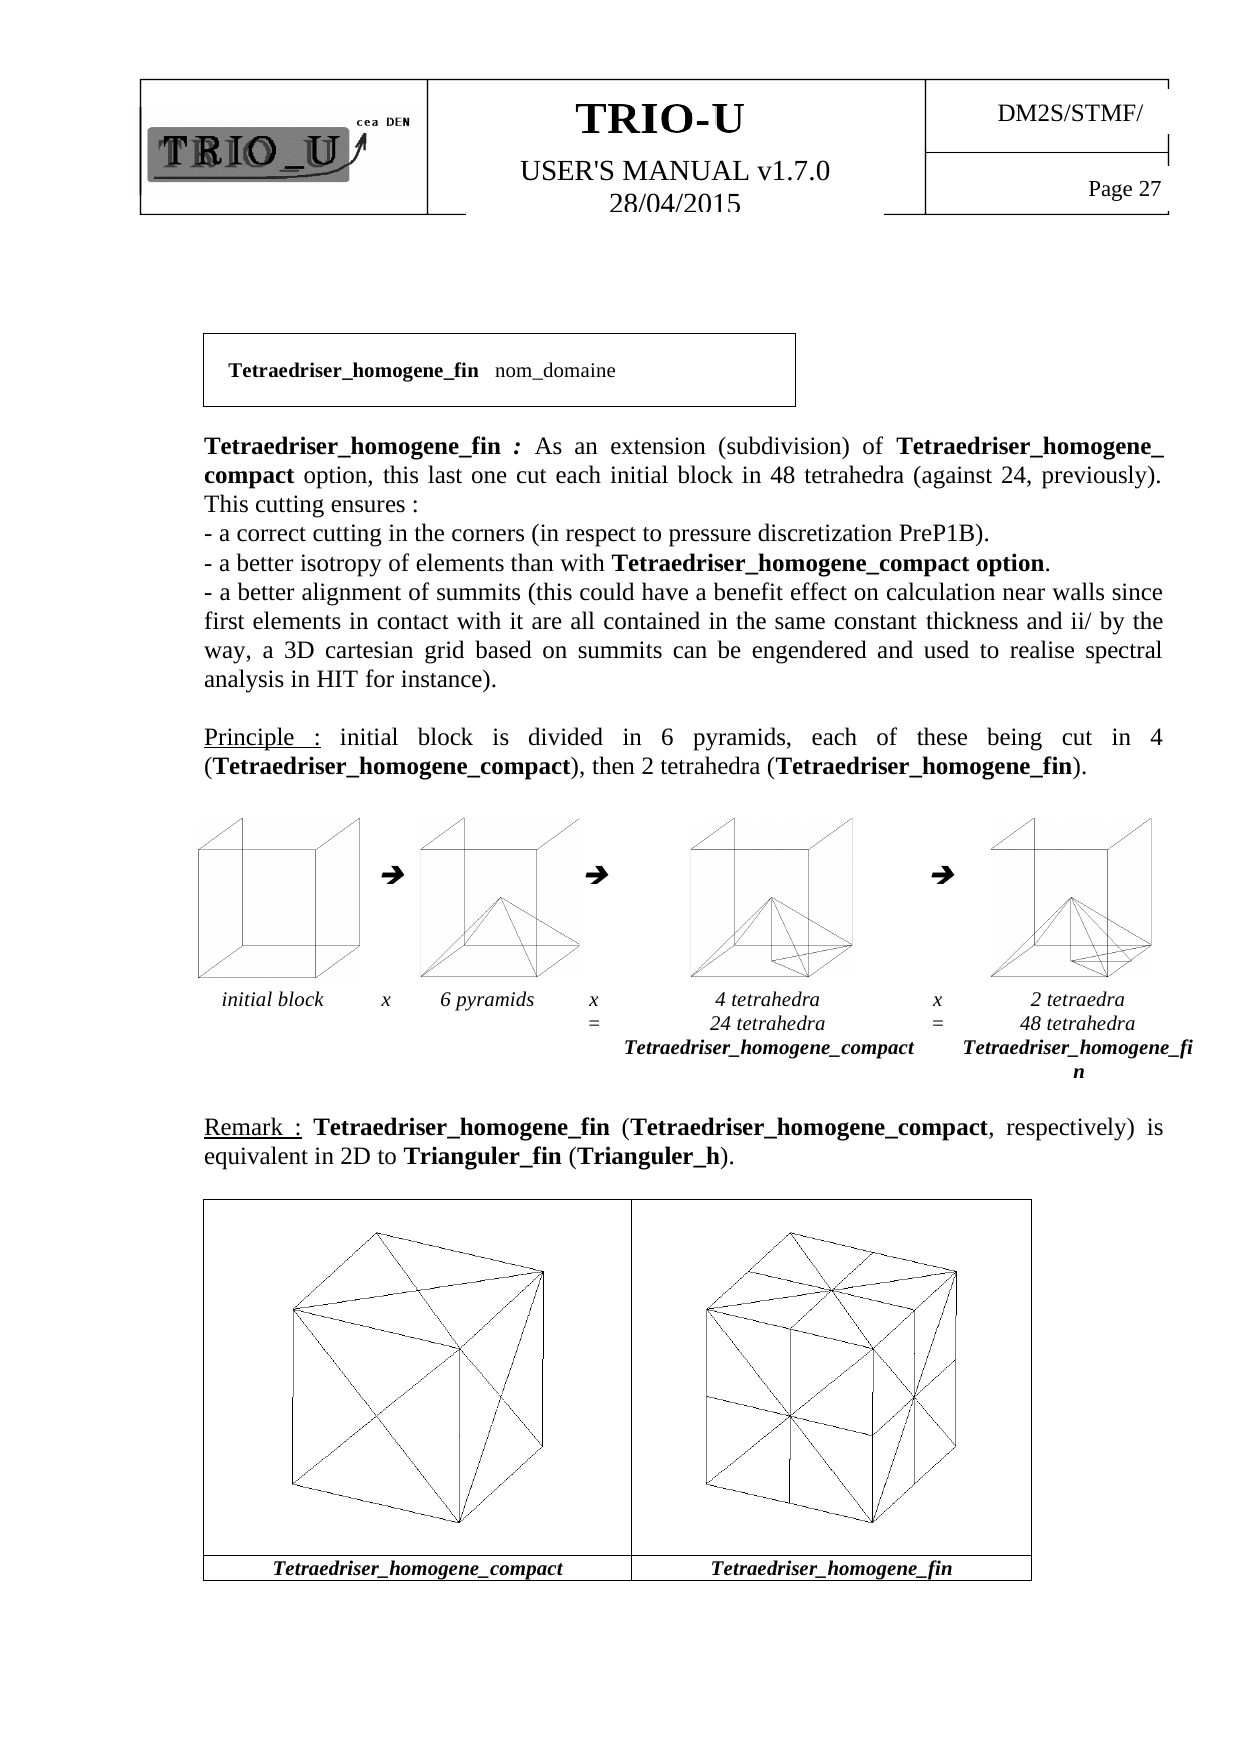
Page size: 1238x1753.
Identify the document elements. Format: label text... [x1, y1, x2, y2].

table_cell 6 pyramids [404, 987, 579, 1011]
text Principle : initial block is divided in 6 pyramids, each of these being cut in 4 (Tetraedriser_homogene_compact), then 2 tetrahedra (Tetraedriser_homogene_fin). [204, 722, 1164, 780]
table_cell Tetraedriser_homogene_fin [632, 1556, 1031, 1580]
text - a better isotropy of elements than with Tetraedriser_homogene_compact option. [204, 547, 1164, 576]
table_cell 2 tetraedra [957, 987, 1208, 1011]
table_cell = [580, 1011, 617, 1035]
table_cell 24 tetrahedra [617, 1011, 927, 1035]
table_cell x [580, 987, 617, 1011]
text Tetraedriser_homogene_fin : As an extension (subdivision) of Tetraedriser_homogene_ compact option, this last one cut each initial block in 48 tetrahedra (against 24, previously). This cutting ensures : [204, 431, 1164, 518]
table_cell x [928, 987, 957, 1011]
table_cell Tetraedriser_homogene_compact [204, 1556, 631, 1580]
table_header [617, 809, 927, 987]
table_cell x [373, 987, 404, 1011]
table_header Tetraedriser_homogene_fin nom_domaine [204, 334, 795, 406]
picture [690, 818, 853, 977]
table_cell Tetraedriser_homogene_fin [957, 1035, 1208, 1083]
table_cell [404, 1035, 579, 1083]
table_header [632, 1200, 1031, 1554]
table_cell = [928, 1011, 957, 1035]
table_cell Tetraedriser_homogene_compact [617, 1035, 927, 1083]
table_cell initial block [189, 987, 373, 1011]
table_header [957, 809, 1208, 987]
table_cell [373, 1011, 404, 1035]
picture [256, 1209, 578, 1546]
table_cell 4 tetrahedra [617, 987, 927, 1011]
table_cell [404, 1011, 579, 1035]
table_header  [373, 809, 404, 987]
picture [420, 818, 580, 977]
table_header [404, 809, 579, 987]
table_header  [580, 809, 617, 987]
picture [198, 818, 360, 978]
text Remark : Tetraedriser_homogene_fin (Tetraedriser_homogene_compact, respectively) is equivalent in 2D to Trianguler_fin (Trianguler_h). [204, 1112, 1164, 1170]
picture [670, 1209, 992, 1546]
table_header [204, 1200, 631, 1554]
table_cell 48 tetrahedra [957, 1011, 1208, 1035]
table_header  [928, 809, 957, 987]
picture [991, 818, 1152, 977]
text - a better alignment of summits (this could have a benefit effect on calculation near walls since first elements in contact with it are all contained in the same constant thickness and ii/ by the way, a 3D cartesian grid based on summits can be engendered and used to realise spectral analysis in HIT for instance). [204, 576, 1164, 693]
table_cell [189, 1011, 373, 1035]
table_cell [928, 1035, 957, 1083]
table_cell [373, 1035, 404, 1083]
text - a correct cutting in the corners (in respect to pressure discretization PreP1B). [204, 518, 1164, 547]
table_cell [189, 1035, 373, 1083]
table_header [189, 809, 373, 987]
table_cell [580, 1035, 617, 1083]
